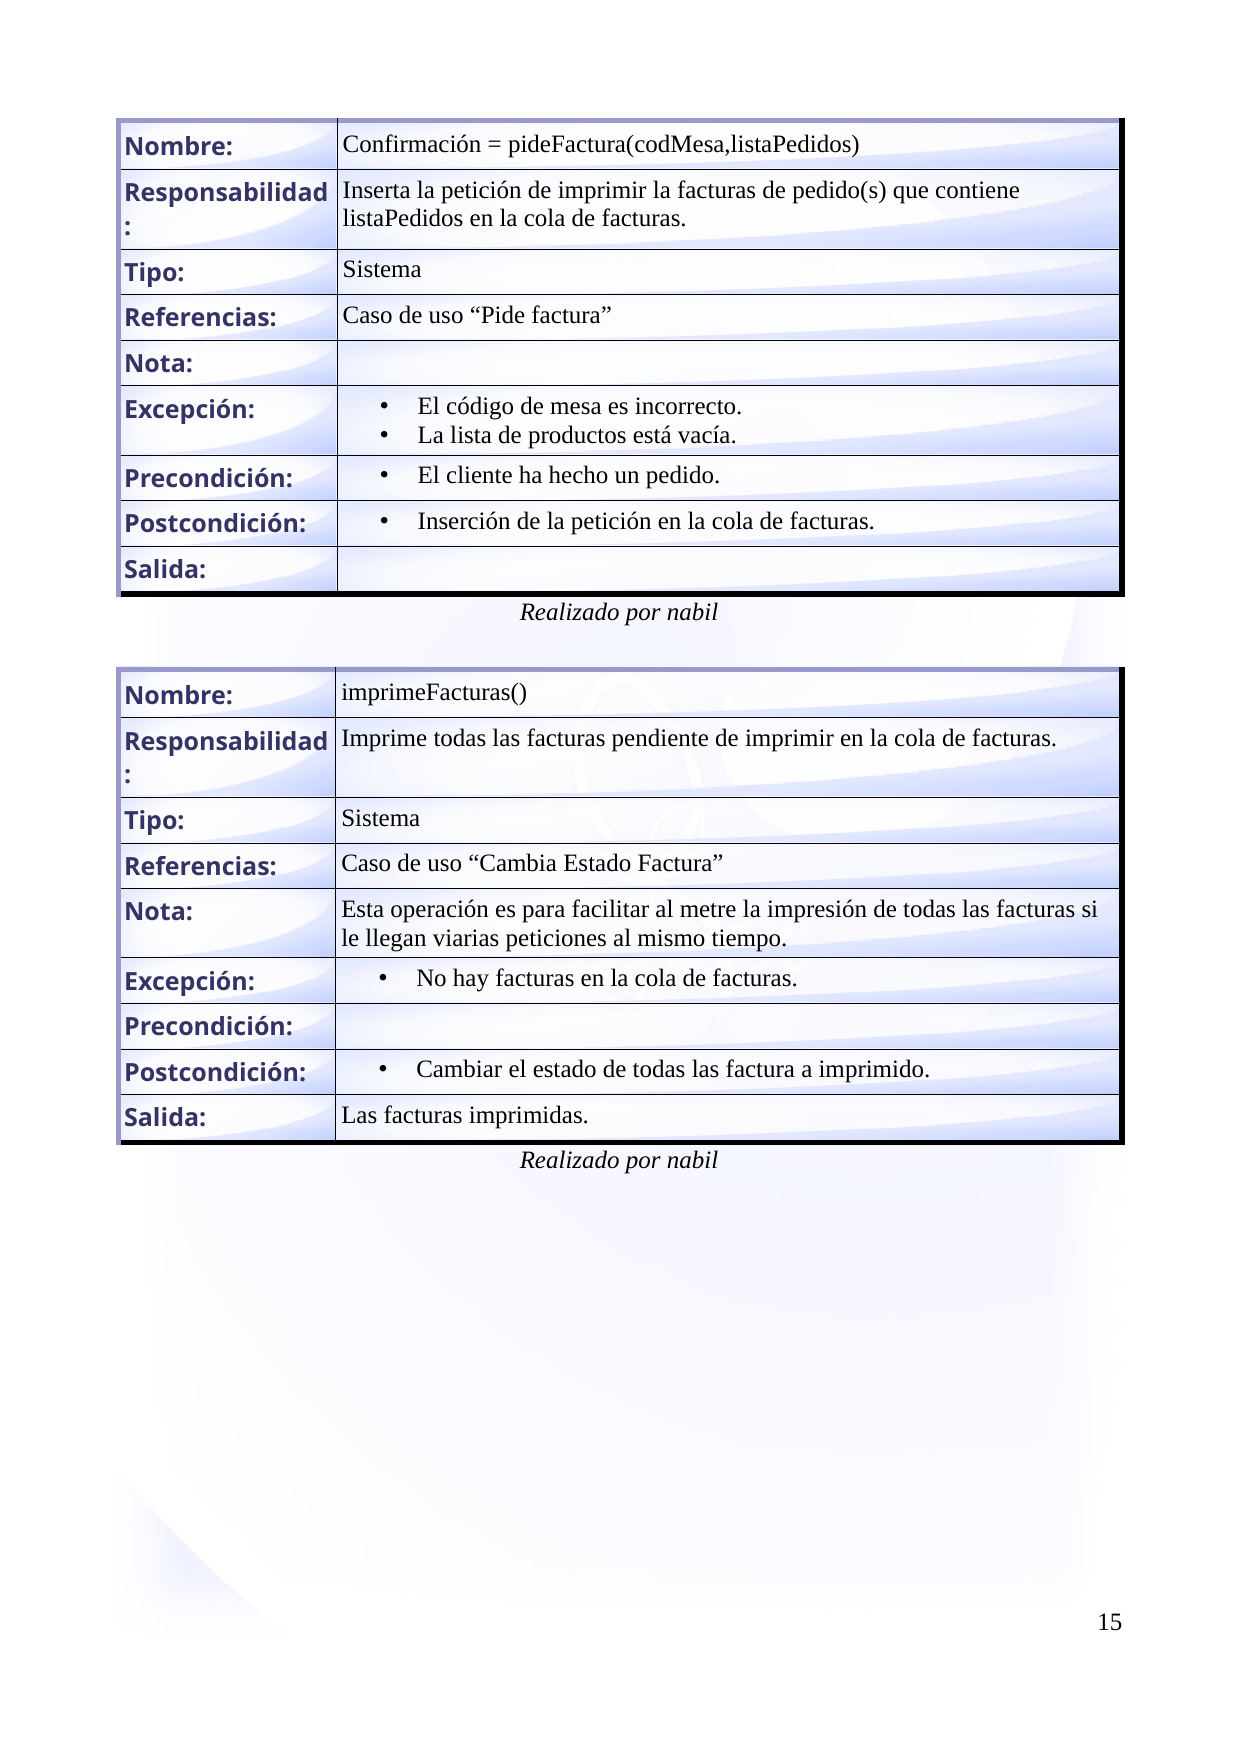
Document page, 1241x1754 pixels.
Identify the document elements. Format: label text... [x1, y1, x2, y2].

table_cell Responsabilidad: [121, 718, 335, 797]
table_cell Excepción: [121, 958, 335, 1003]
table_header Confirmación = pideFactura(codMesa,listaPedidos) [338, 123, 1119, 169]
table_cell Precondición: [121, 1004, 335, 1048]
table_cell El código de mesa es incorrecto. La lista de productos está vacía. [338, 386, 1119, 454]
table_cell Sistema [336, 798, 1119, 843]
table_cell Inserta la petición de imprimir la facturas de pedido(s) que contiene listaPedidos en la cola de facturas. [338, 170, 1119, 248]
table_cell Precondición: [121, 456, 337, 500]
table_cell Salida: [121, 1095, 335, 1140]
table_cell [338, 341, 1119, 385]
text Realizado por nabil [118, 1145, 1122, 1174]
table_cell Imprime todas las facturas pendiente de imprimir en la cola de facturas. [336, 718, 1119, 797]
table_cell Inserción de la petición en la cola de facturas. [338, 501, 1119, 546]
table_cell Referencias: [121, 295, 337, 340]
table_cell El cliente ha hecho un pedido. [338, 456, 1119, 500]
table_header imprimeFacturas() [336, 672, 1119, 717]
table_cell Postcondición: [121, 1050, 335, 1094]
table_cell [338, 547, 1119, 591]
table_cell No hay facturas en la cola de facturas. [336, 958, 1119, 1003]
table_cell Sistema [338, 250, 1119, 294]
text Realizado por nabil [118, 597, 1122, 625]
table_cell Tipo: [121, 798, 335, 843]
table_cell Tipo: [121, 250, 337, 294]
table_cell Cambiar el estado de todas las factura a imprimido. [336, 1050, 1119, 1094]
table_cell Referencias: [121, 844, 335, 888]
table_cell Las facturas imprimidas. [336, 1095, 1119, 1140]
picture [118, 1174, 1122, 1636]
picture [118, 625, 1122, 667]
table_cell Nota: [121, 341, 337, 385]
table_cell Esta operación es para facilitar al metre la impresión de todas las facturas si le llegan viarias peticiones al mismo tiempo. [336, 889, 1119, 957]
table_cell Caso de uso “Pide factura” [338, 295, 1119, 340]
table_header Nombre: [121, 672, 335, 717]
table_cell Postcondición: [121, 501, 337, 546]
table_cell Caso de uso “Cambia Estado Factura” [336, 844, 1119, 888]
table_header Nombre: [121, 123, 337, 169]
table_cell Responsabilidad: [121, 170, 337, 248]
table_cell Salida: [121, 547, 337, 591]
table_cell Nota: [121, 889, 335, 957]
table_cell Excepción: [121, 386, 337, 454]
table_cell [336, 1004, 1119, 1048]
